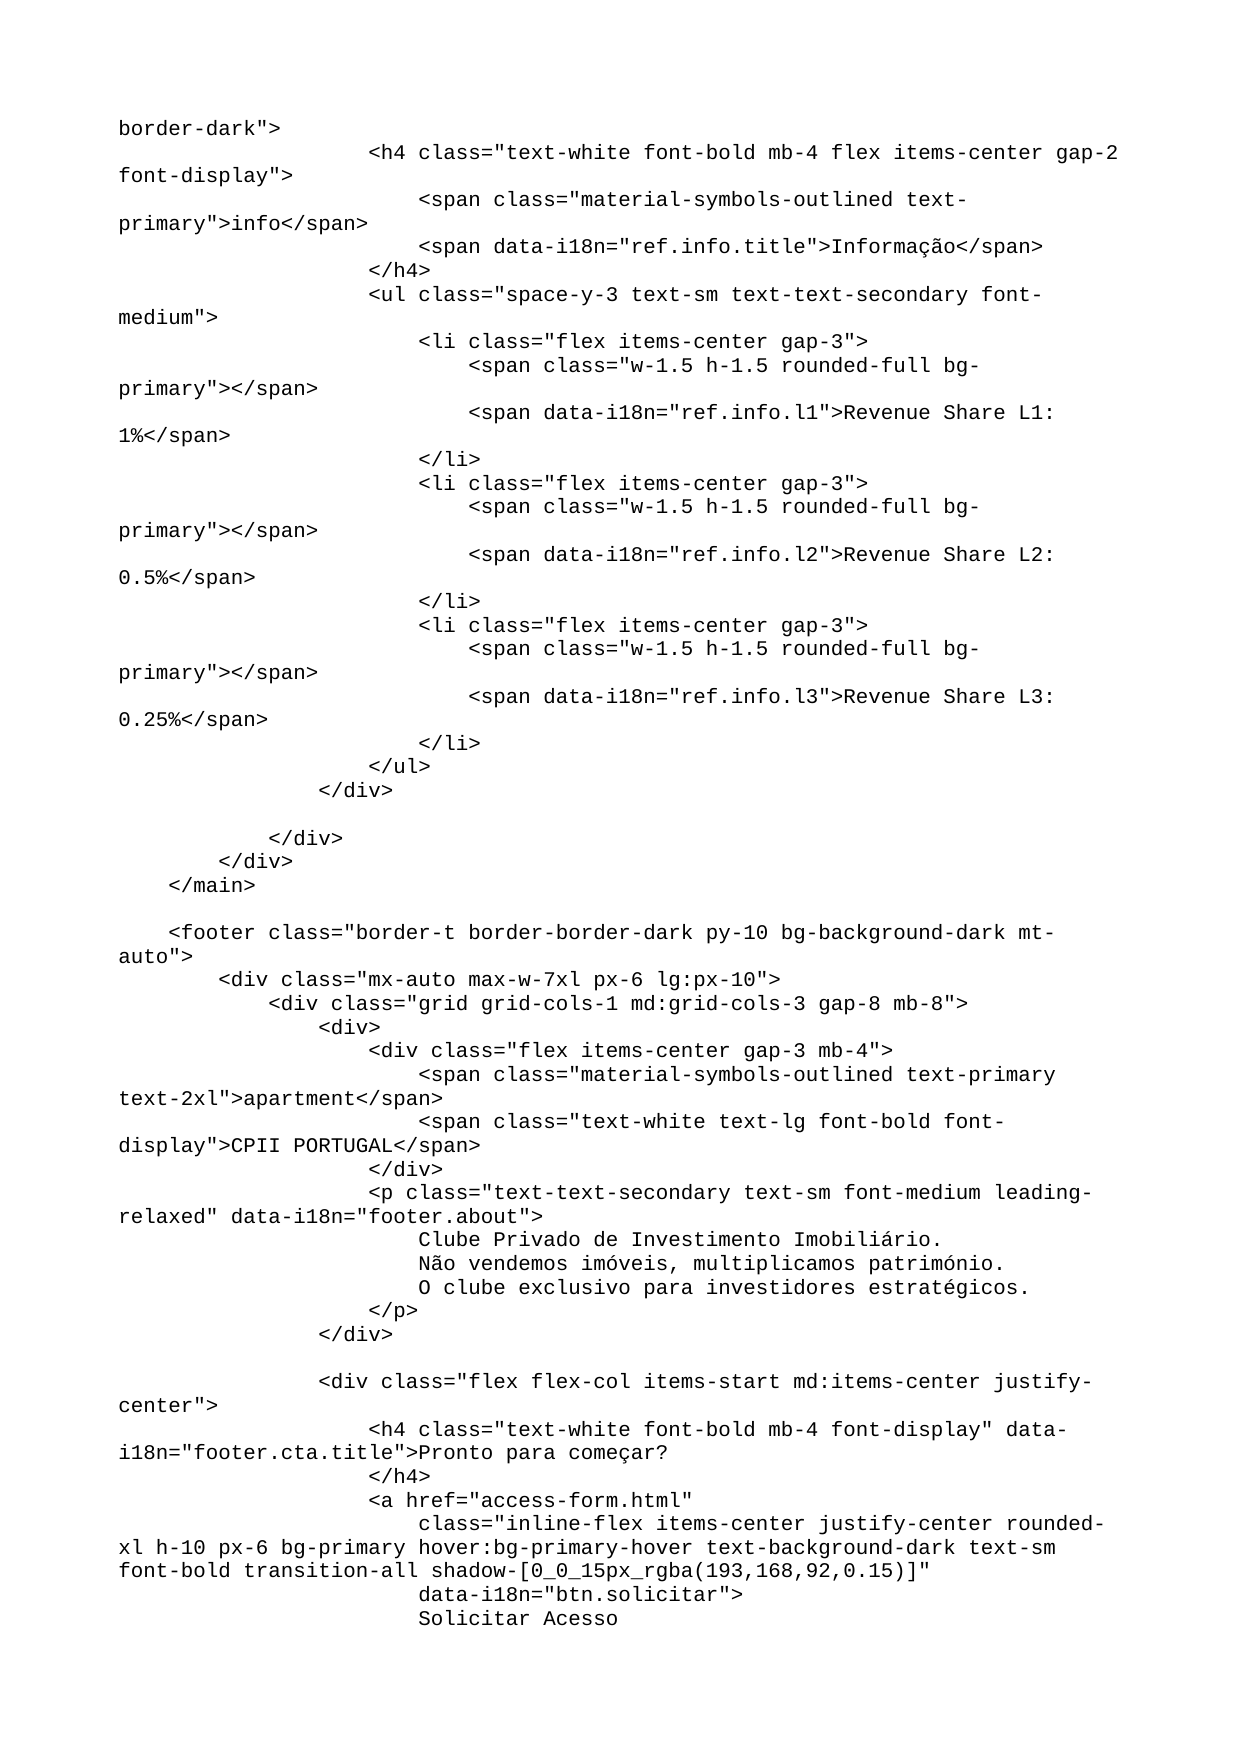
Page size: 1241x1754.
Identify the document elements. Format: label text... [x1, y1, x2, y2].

table_cell border-dark"> <h4 class="text-white font-bold mb-4 flex items-center gap-2 font-display"> <span class="material-symbols-outlined text-primary">info</span> <span data-i18n="ref.info.title">Informação</span> </h4> <ul class="space-y-3 text-sm text-text-secondary font-medium"> <li class="flex items-center gap-3"> <span class="w-1.5 h-1.5 rounded-full bg-primary"></span> <span data-i18n="ref.info.l1">Revenue Share L1: 1%</span> </li> <li class="flex items-center gap-3"> <span class="w-1.5 h-1.5 rounded-full bg-primary"></span> <span data-i18n="ref.info.l2">Revenue Share L2: 0.5%</span> </li> <li class="flex items-center gap-3"> <span class="w-1.5 h-1.5 rounded-full bg-primary"></span> <span data-i18n="ref.info.l3">Revenue Share L3: 0.25%</span> </li> </ul> </div> </div> </div> </main> <footer class="border-t border-border-dark py-10 bg-background-dark mt-auto"> <div class="mx-auto max-w-7xl px-6 lg:px-10"> <div class="grid grid-cols-1 md:grid-cols-3 gap-8 mb-8"> <div> <div class="flex items-center gap-3 mb-4"> <span class="material-symbols-outlined text-primary text-2xl">apartment</span> <span class="text-white text-lg font-bold font-display">CPII PORTUGAL</span> </div> <p class="text-text-secondary text-sm font-medium leading-relaxed" data-i18n="footer.about"> Clube Privado de Investimento Imobiliário. Não vendemos imóveis, multiplicamos património. O clube exclusivo para investidores estratégicos. </p> </div> <div class="flex flex-col items-start md:items-center justify-center"> <h4 class="text-white font-bold mb-4 font-display" data-i18n="footer.cta.title">Pronto para começar? </h4> <a href="access-form.html" class="inline-flex items-center justify-center rounded-xl h-10 px-6 bg-primary hover:bg-primary-hover text-background-dark text-sm font-bold transition-all shadow-[0_0_15px_rgba(193,168,92,0.15)]" data-i18n="btn.solicitar"> Solicitar Acesso [118, 118, 1122, 1631]
